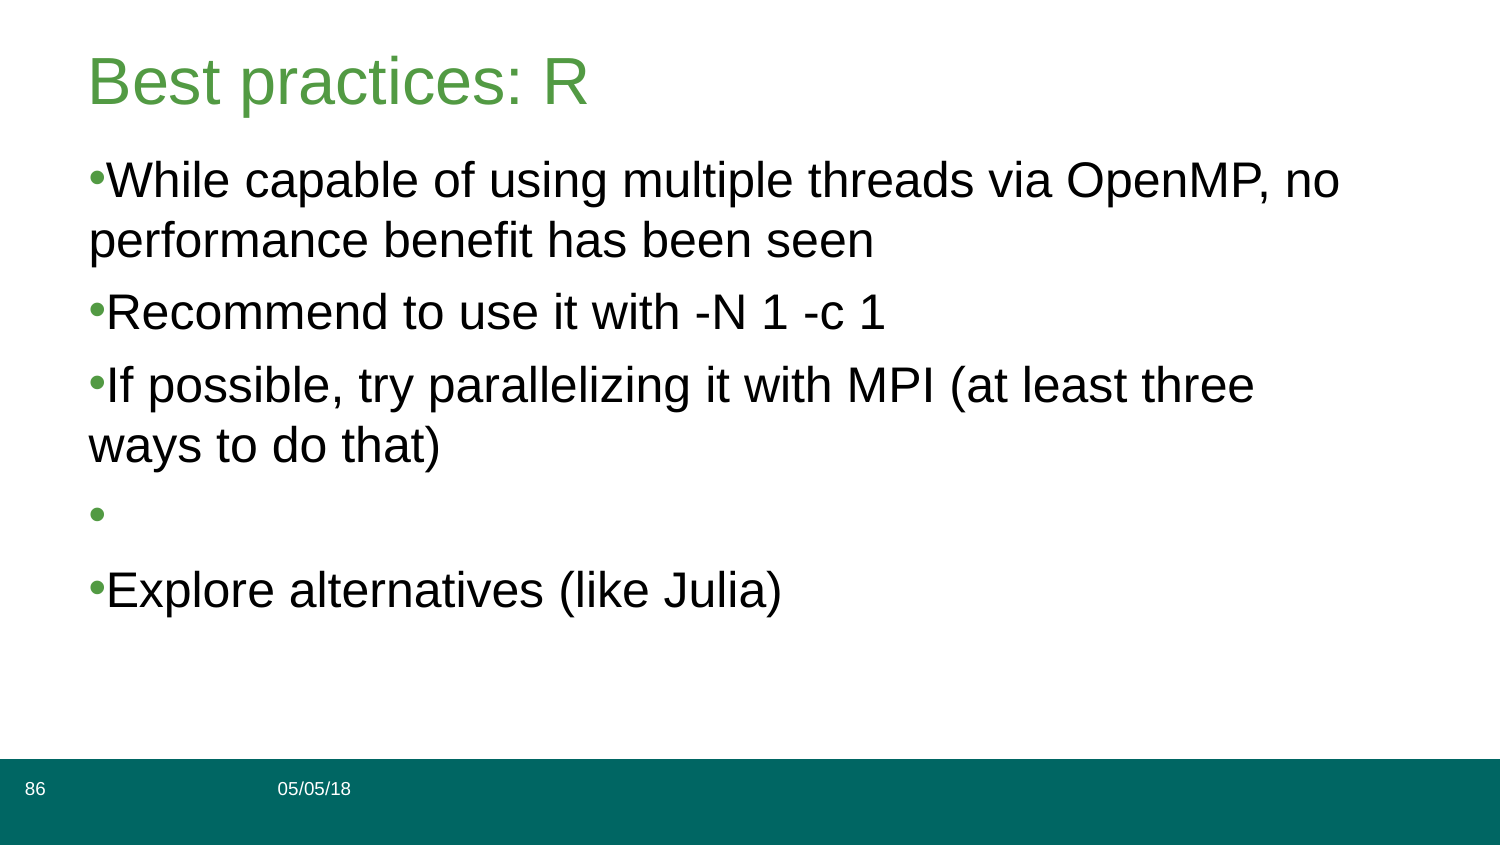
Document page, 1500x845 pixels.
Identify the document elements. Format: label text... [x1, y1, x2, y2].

title Best practices: R [87, 37, 1426, 132]
text_box [24, 776, 76, 799]
text_box 05/05/18 [277, 776, 553, 799]
list While capable of using multiple threads via OpenMP, no performance benefit has been seen Recommend to use it with -N 1 -c 1 If possible, try parallelizing it with MPI (at least three ways to do that) Explore alternatives (like Julia) [88, 147, 1381, 683]
